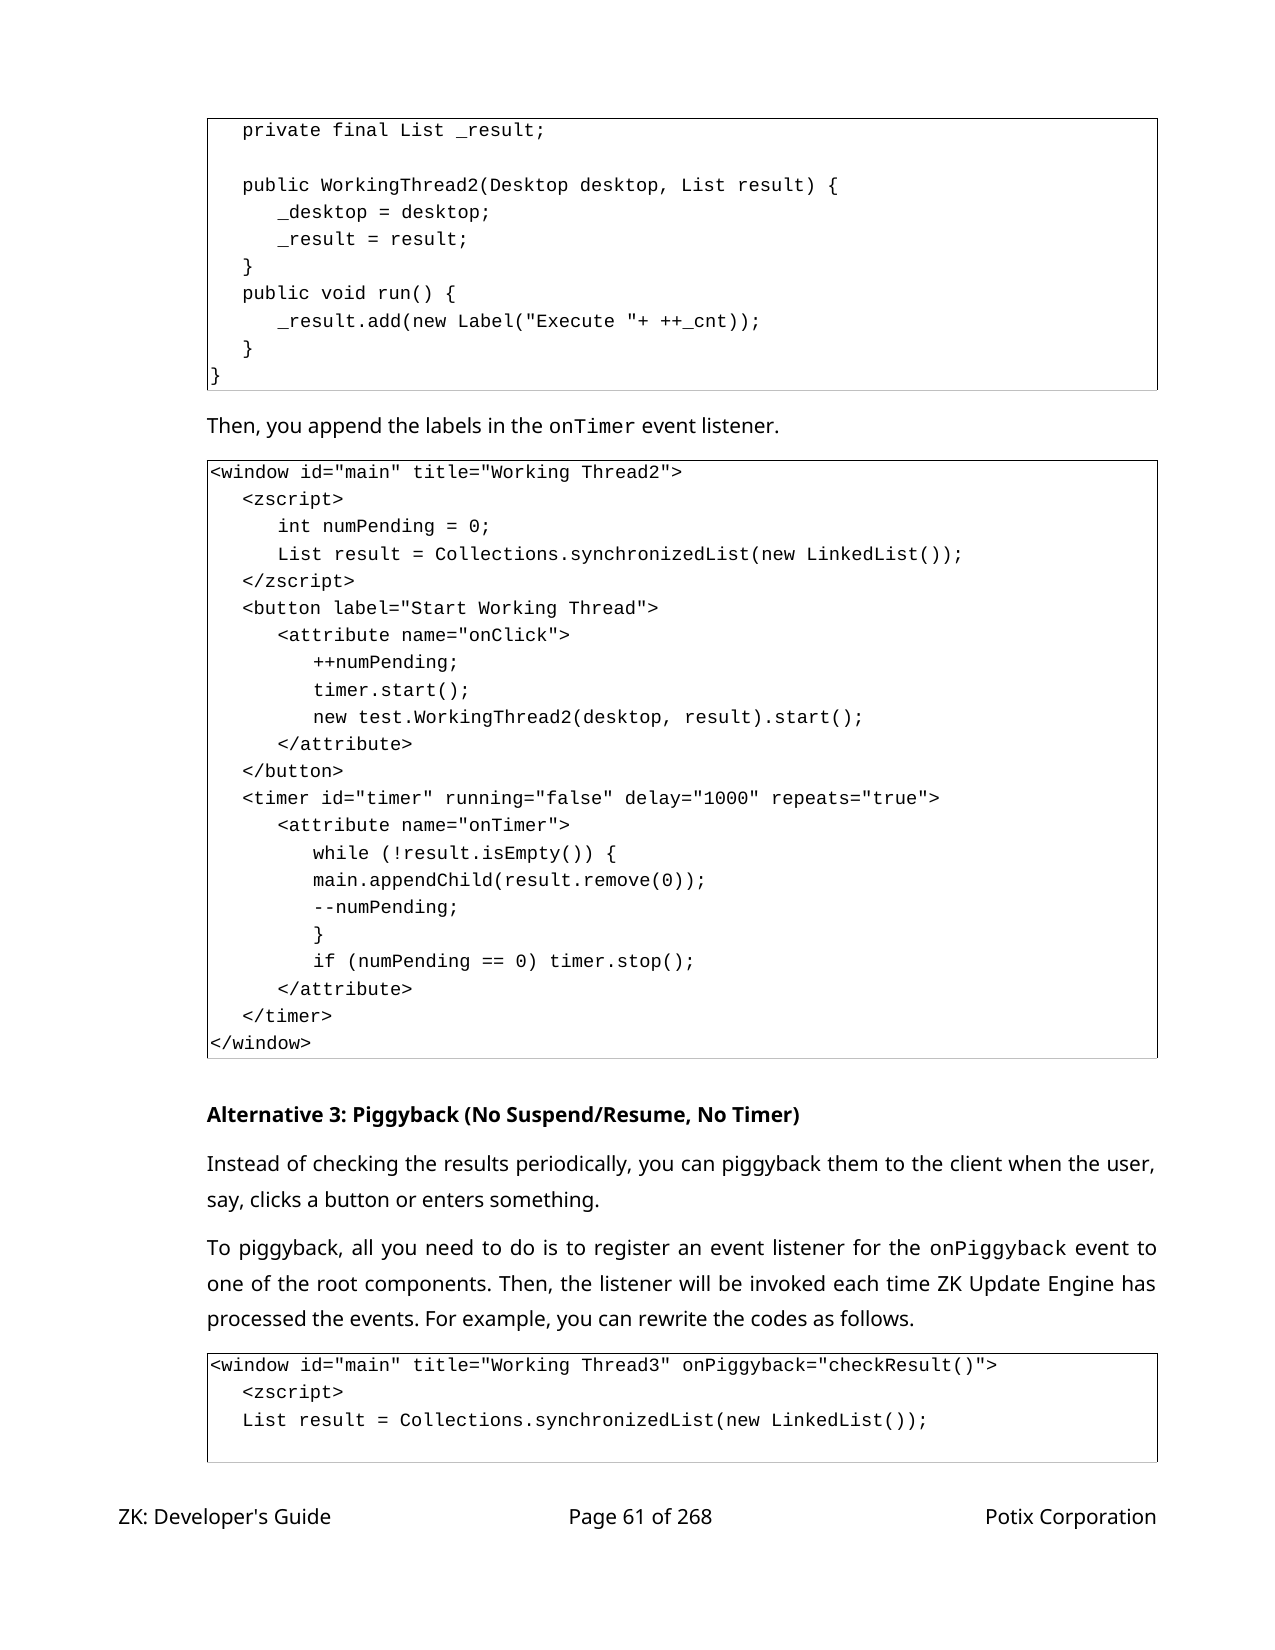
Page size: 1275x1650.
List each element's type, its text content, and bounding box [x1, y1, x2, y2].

text <zscript> [208, 1380, 1157, 1404]
text private final List _result; [208, 119, 1157, 142]
text while (!result.isEmpty()) { [208, 841, 1157, 865]
text <window id="main" title="Working Thread2"> [208, 461, 1157, 484]
text new test.WorkingThread2(desktop, result).start(); [208, 704, 1157, 729]
text </zscript> [208, 569, 1157, 593]
text Then, you append the labels in the onTimer event listener. [207, 411, 1157, 439]
text List result = Collections.synchronizedList(new LinkedList()); [208, 541, 1157, 566]
text To piggyback, all you need to do is to register an event listener for the onPiggyback event to one of the root components. Then, the listener will be invoked each time ZK Update Engine has processed the events. For example, you can rewrite the codes as follows. [207, 1233, 1157, 1332]
text Instead of checking the results periodically, you can piggyback them to the client when the user, say, clicks a button or enters something. [207, 1149, 1157, 1213]
text <attribute name="onTimer"> [208, 813, 1157, 838]
text <zscript> [208, 487, 1157, 511]
text _desktop = desktop; [208, 200, 1157, 224]
text <timer id="timer" running="false" delay="1000" repeats="true"> [208, 786, 1157, 810]
text </window> [208, 1031, 1157, 1058]
text } [208, 922, 1157, 946]
text public WorkingThread2(Desktop desktop, List result) { [208, 172, 1157, 197]
text List result = Collections.synchronizedList(new LinkedList()); [208, 1407, 1157, 1432]
text </timer> [208, 1004, 1157, 1028]
text </button> [208, 759, 1157, 783]
text ++numPending; [208, 650, 1157, 674]
text public void run() { [208, 281, 1157, 306]
text <button label="Start Working Thread"> [208, 596, 1157, 620]
text int numPending = 0; [208, 514, 1157, 538]
text main.appendChild(result.remove(0)); [208, 868, 1157, 892]
text _result = result; [208, 227, 1157, 251]
text if (numPending == 0) timer.stop(); [208, 949, 1157, 973]
text } [208, 336, 1157, 360]
text } [208, 254, 1157, 278]
text <window id="main" title="Working Thread3" onPiggyback="checkResult()"> [208, 1354, 1157, 1377]
text <attribute name="onClick"> [208, 623, 1157, 647]
text --numPending; [208, 895, 1157, 919]
text timer.start(); [208, 677, 1157, 702]
text } [208, 363, 1157, 390]
subtitle Alternative 3: Piggyback (No Suspend/Resume, No Timer) [207, 1101, 1157, 1129]
text </attribute> [208, 976, 1157, 1001]
text _result.add(new Label("Execute "+ ++_cnt)); [208, 308, 1157, 333]
text </attribute> [208, 732, 1157, 756]
